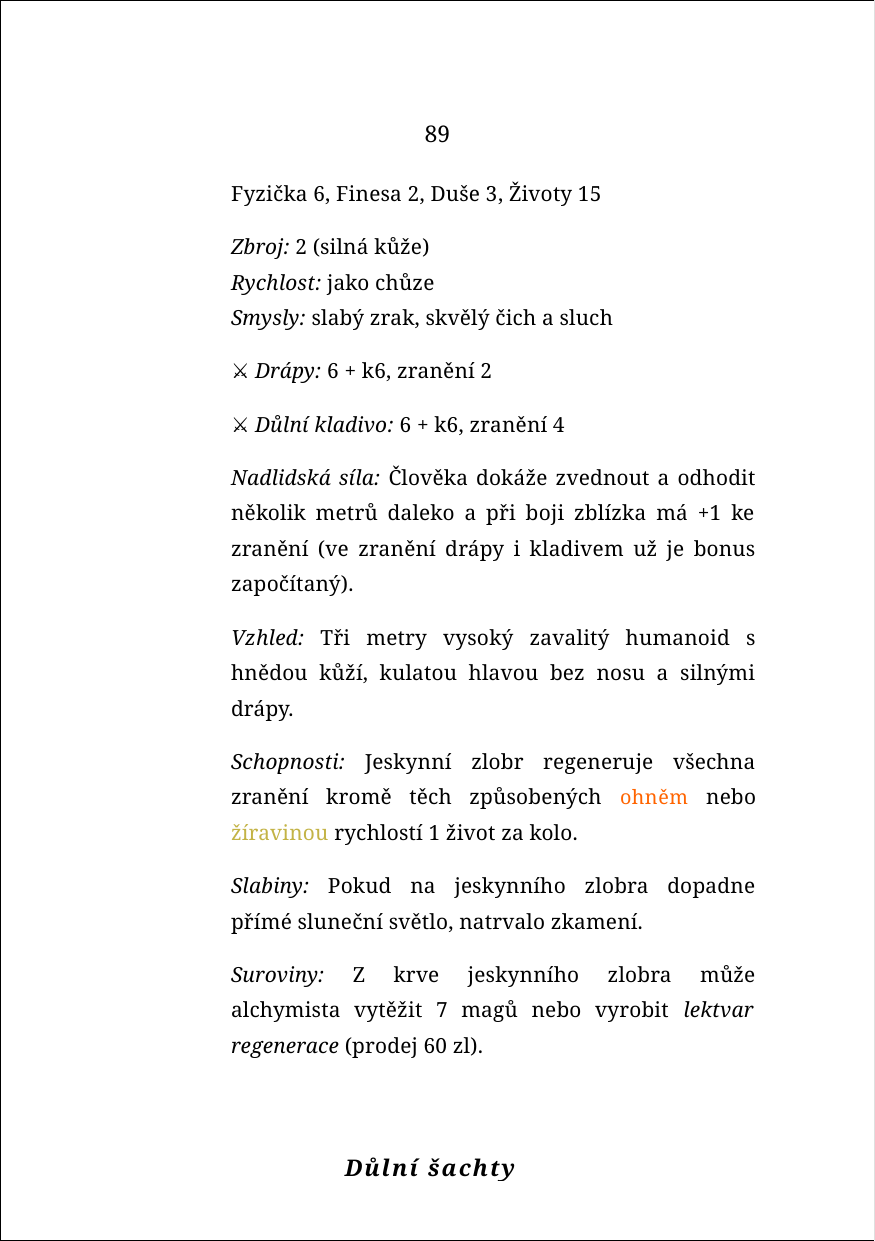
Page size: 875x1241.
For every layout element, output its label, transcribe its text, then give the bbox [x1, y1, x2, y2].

list Zbroj: 2 (silná kůže) [193, 232, 756, 261]
list Slabiny: Pokud na jeskynního zlobra dopadne přímé sluneční světlo, natrvalo zkamení. [193, 871, 756, 935]
list Fyzička 6, Finesa 2, Duše 3, Životy 15 [193, 179, 756, 207]
list ⚔ Drápy: 6 + k6, zranění 2 [193, 356, 756, 385]
list Smysly: slabý zrak, skvělý čich a sluch [193, 303, 756, 332]
list Suroviny: Z krve jeskynního zlobra může alchymista vytěžit 7 magů nebo vyrobit lektvar regenerace (prodej 60 zl). [193, 960, 756, 1059]
list ⚔ Důlní kladivo: 6 + k6, zranění 4 [193, 410, 756, 438]
list Nadlidská síla: Člověka dokáže zvednout a odhodit několik metrů daleko a při boji zblízka má +1 ke zranění (ve zranění drápy i kladivem už je bonus započítaný). [193, 463, 756, 598]
list Schopnosti: Jeskynní zlobr regeneruje všechna zranění kromě těch způsobených ohněm nebo žíravinou rychlostí 1 život za kolo. [193, 747, 756, 846]
list Rychlost: jako chůze [193, 268, 756, 296]
list Vzhled: Tři metry vysoký zavalitý humanoid s hnědou kůží, kulatou hlavou bez nosu a silnými drápy. [193, 623, 756, 722]
